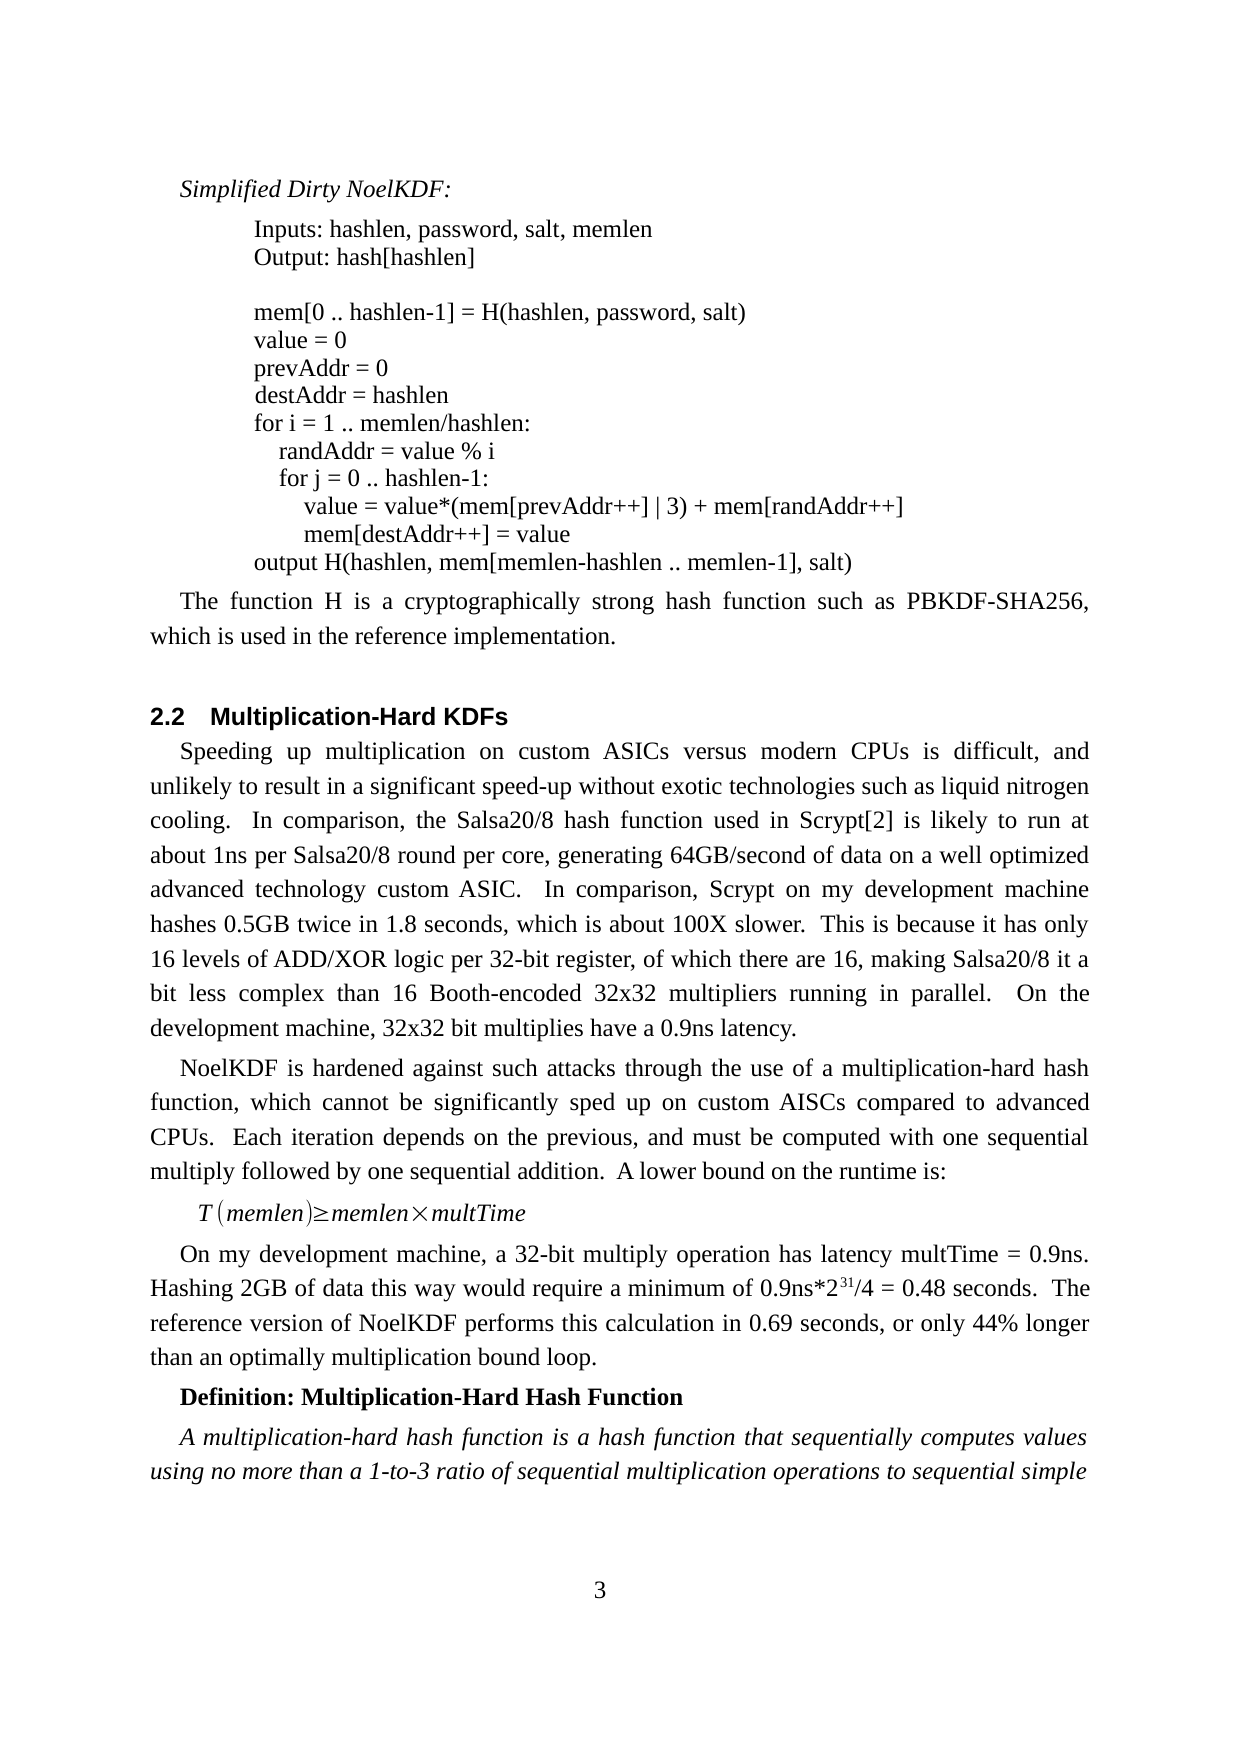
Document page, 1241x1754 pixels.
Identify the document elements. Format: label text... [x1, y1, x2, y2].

text output H(hashlen, mem[memlen-hashlen .. memlen-1], salt) [179, 548, 969, 575]
text for i = 1 .. memlen/hashlen: [179, 409, 969, 437]
text Inputs: hashlen, password, salt, memlen [179, 215, 969, 243]
text mem[destAddr++] = value [179, 520, 969, 548]
text Simplified Dirty NoelKDF: [179, 175, 969, 203]
subtitle Multiplication-Hard KDFs [150, 702, 1091, 730]
text randAddr = value % i [179, 437, 969, 464]
text On my development machine, a 32-bit multiply operation has latency multTime = 0.9ns. Hashing 2GB of data this way would require a minimum of 0.9ns*231/4 = 0.48 seconds. The reference version of NoelKDF performs this calculation in 0.69 seconds, or only 44% longer than an optimally multiplication bound loop. [150, 1240, 1091, 1371]
text Output: hash[hashlen] [179, 243, 969, 271]
text destAddr = hashlen [179, 381, 969, 409]
text value = 0 [179, 326, 969, 354]
text for j = 0 .. hashlen-1: [179, 464, 969, 492]
text mem[0 .. hashlen-1] = H(hashlen, password, salt) [179, 298, 969, 326]
text A multiplication-hard hash function is a hash function that sequentially computes values using no more than a 1-to-3 ratio of sequential multiplication operations to sequential simple [150, 1423, 1091, 1485]
text prevAddr = 0 [179, 354, 969, 381]
text NoelKDF is hardened against such attacks through the use of a multiplication-hard hash function, which cannot be significantly sped up on custom AISCs compared to advanced CPUs. Each iteration depends on the previous, and must be computed with one sequential multiply followed by one sequential addition. A lower bound on the runtime is: [150, 1054, 1091, 1185]
text value = value*(mem[prevAddr++] | 3) + mem[randAddr++] [179, 492, 969, 520]
text The function H is a cryptographically strong hash function such as PBKDF-SHA256, which is used in the reference implementation. [150, 587, 1091, 650]
text Definition: Multiplication-Hard Hash Function [150, 1383, 1091, 1411]
text Speeding up multiplication on custom ASICs versus modern CPUs is difficult, and unlikely to result in a significant speed-up without exotic technologies such as liquid nitrogen cooling. In comparison, the Salsa20/8 hash function used in Scrypt[2] is likely to run at about 1ns per Salsa20/8 round per core, generating 64GB/second of data on a well optimized advanced technology custom ASIC. In comparison, Scrypt on my development machine hashes 0.5GB twice in 1.8 seconds, which is about 100X slower. This is because it has only 16 levels of ADD/XOR logic per 32-bit register, of which there are 16, making Salsa20/8 it a bit less complex than 16 Booth-encoded 32x32 multipliers running in parallel. On the development machine, 32x32 bit multiplies have a 0.9ns latency. [150, 737, 1091, 1042]
